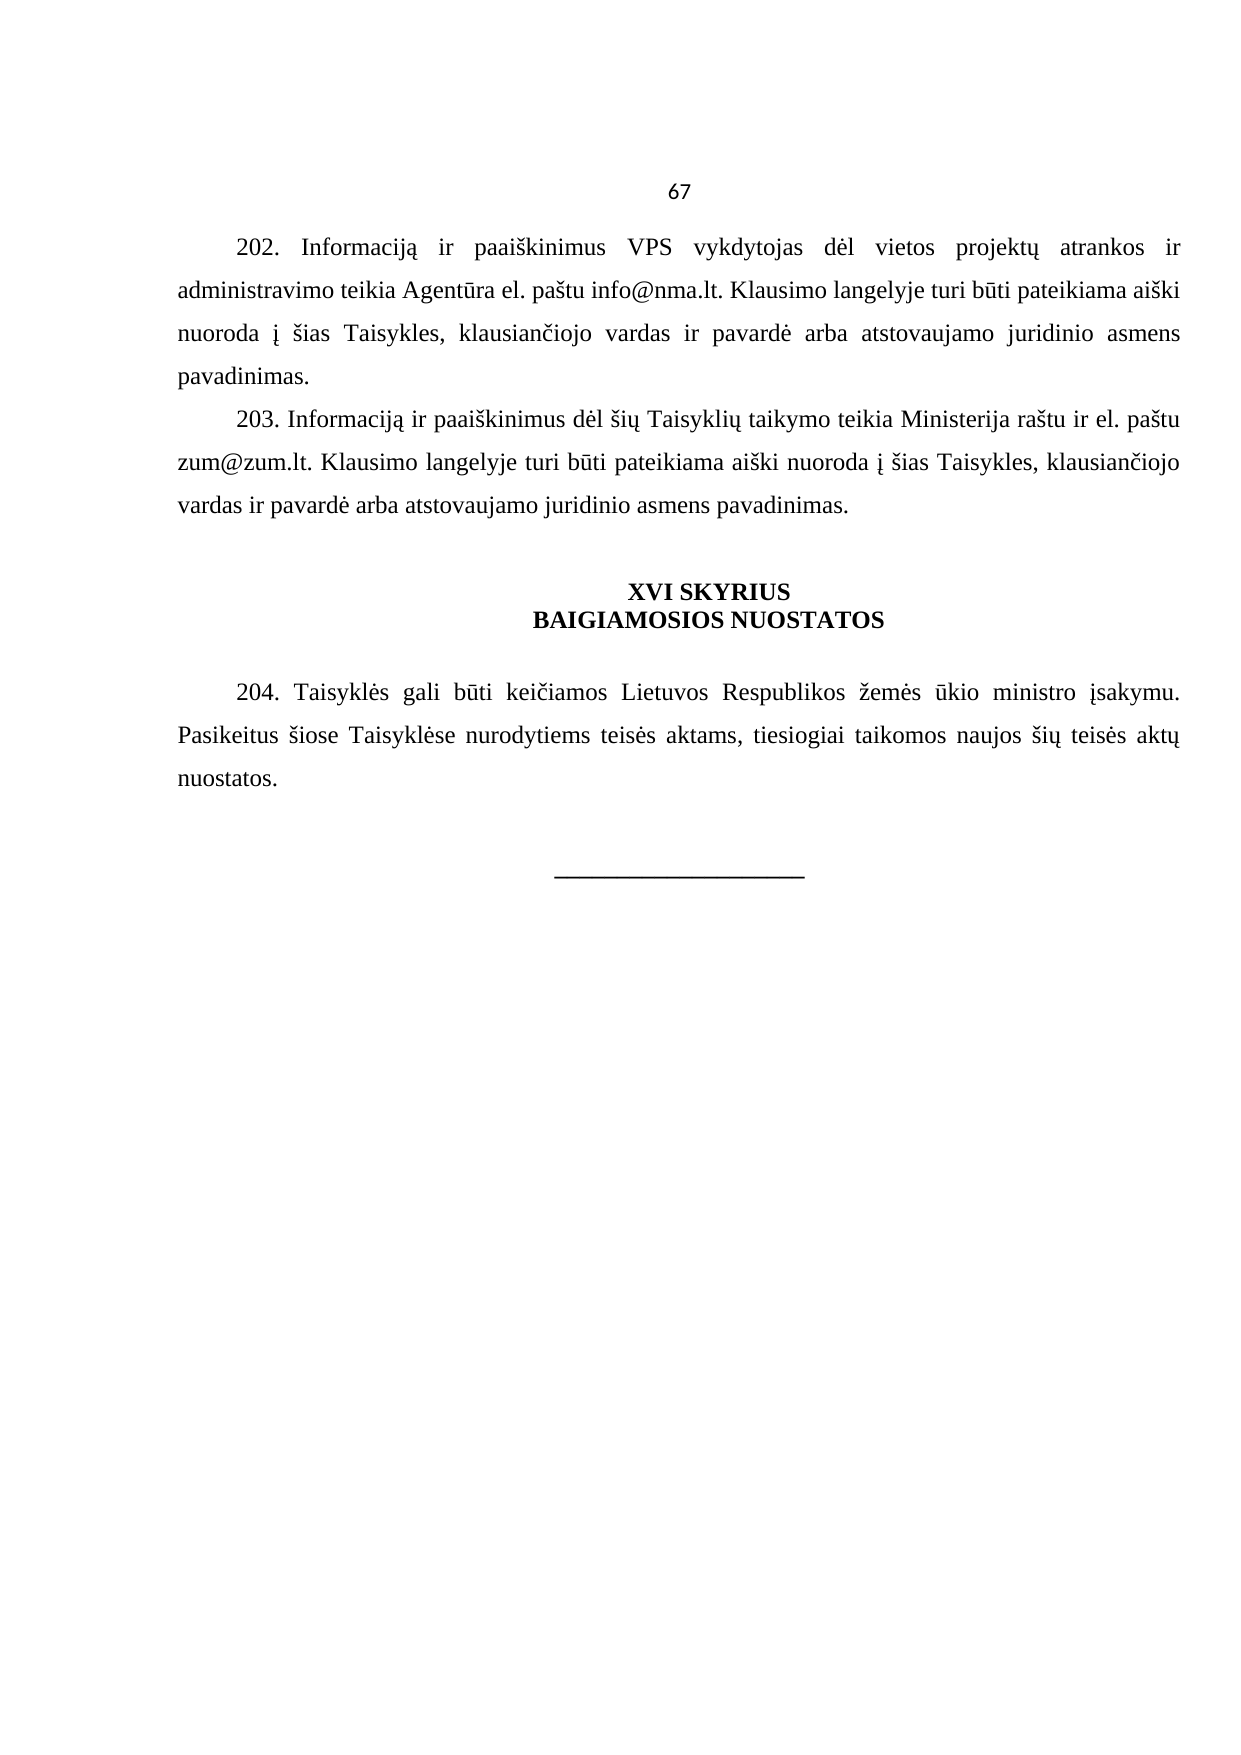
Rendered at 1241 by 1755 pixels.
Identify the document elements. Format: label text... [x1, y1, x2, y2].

text BAIGIAMOSIOS NUOSTATOS [177, 605, 1181, 634]
text ____________________ [177, 852, 1181, 881]
text 203. Informaciją ir paaiškinimus dėl šių Taisyklių taikymo teikia Ministerija raštu ir el. paštu zum@zum.lt. Klausimo langelyje turi būti pateikiama aiški nuoroda į šias Taisykles, klausiančiojo vardas ir pavardė arba atstovaujamo juridinio asmens pavadinimas. [177, 404, 1181, 519]
text 204. Taisyklės gali būti keičiamos Lietuvos Respublikos žemės ūkio ministro įsakymu. Pasikeitus šiose Taisyklėse nurodytiems teisės aktams, tiesiogiai taikomos naujos šių teisės aktų nuostatos. [177, 677, 1181, 792]
text 202. Informaciją ir paaiškinimus VPS vykdytojas dėl vietos projektų atrankos ir administravimo teikia Agentūra el. paštu info@nma.lt. Klausimo langelyje turi būti pateikiama aiški nuoroda į šias Taisykles, klausiančiojo vardas ir pavardė arba atstovaujamo juridinio asmens pavadinimas. [177, 232, 1181, 390]
text XVI SKYRIUS [177, 577, 1181, 605]
